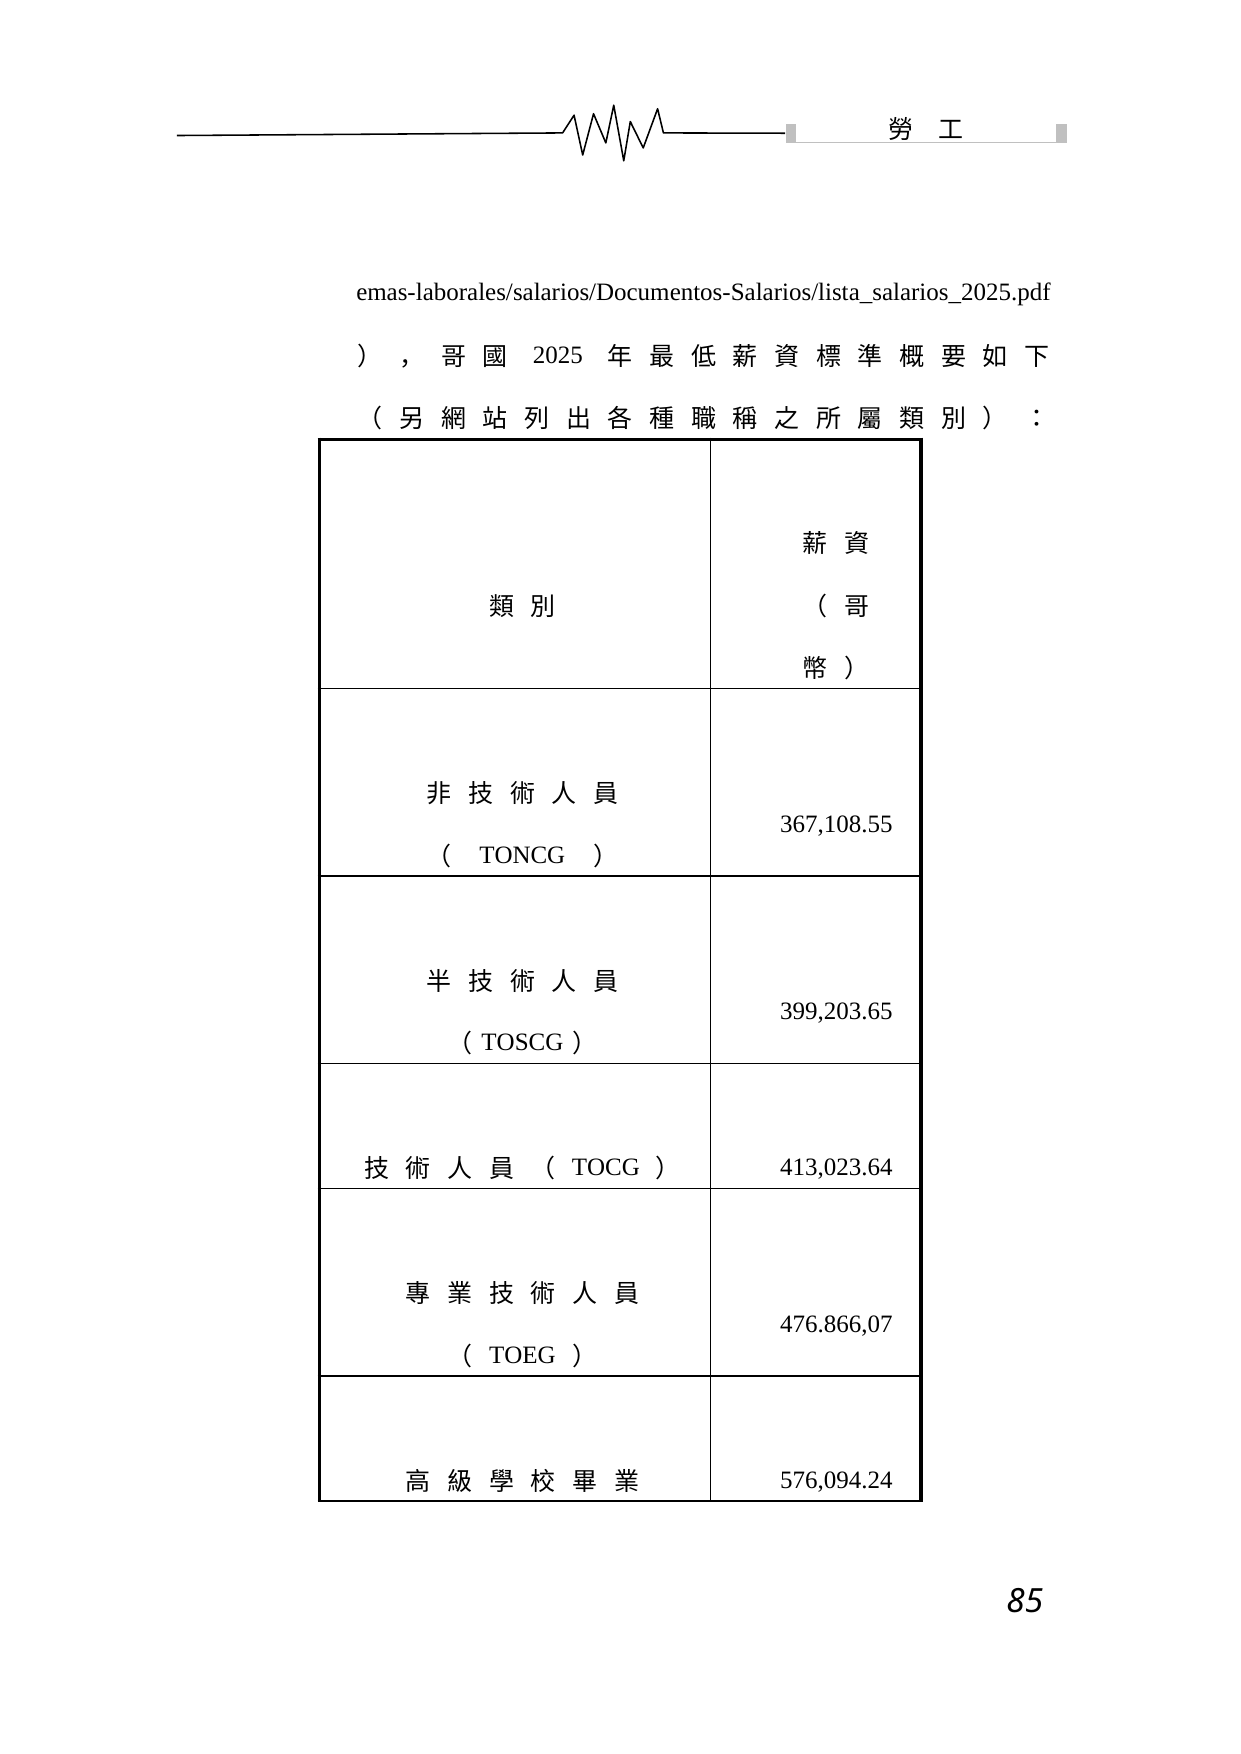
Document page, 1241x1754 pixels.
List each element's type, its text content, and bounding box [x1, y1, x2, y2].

table_cell 367,108.55 [711, 689, 919, 875]
text emas-laborales/salarios/Documentos-Salarios/lista_salarios_2025.pdf），哥國2025年最低薪資標準概要如下（另網站列出各種職稱之所屬類別）： [330, 250, 1058, 438]
table_cell 413,023.64 [711, 1064, 919, 1188]
table_cell 高級學校畢業 [321, 1377, 710, 1500]
table_cell 399,203.65 [711, 877, 919, 1063]
table_cell 專業技術人員（TOEG） [321, 1189, 710, 1375]
table_cell 半技術人員（TOSCG） [321, 877, 710, 1063]
table_cell 非技術人員（TONCG） [321, 689, 710, 875]
table_header 類別 [321, 441, 710, 688]
table_cell 576,094.24 [711, 1377, 919, 1500]
table_cell 476.866,07 [711, 1189, 919, 1375]
table_header 薪資（哥幣） [711, 441, 919, 688]
table_cell 技術人員（TOCG） [321, 1064, 710, 1188]
